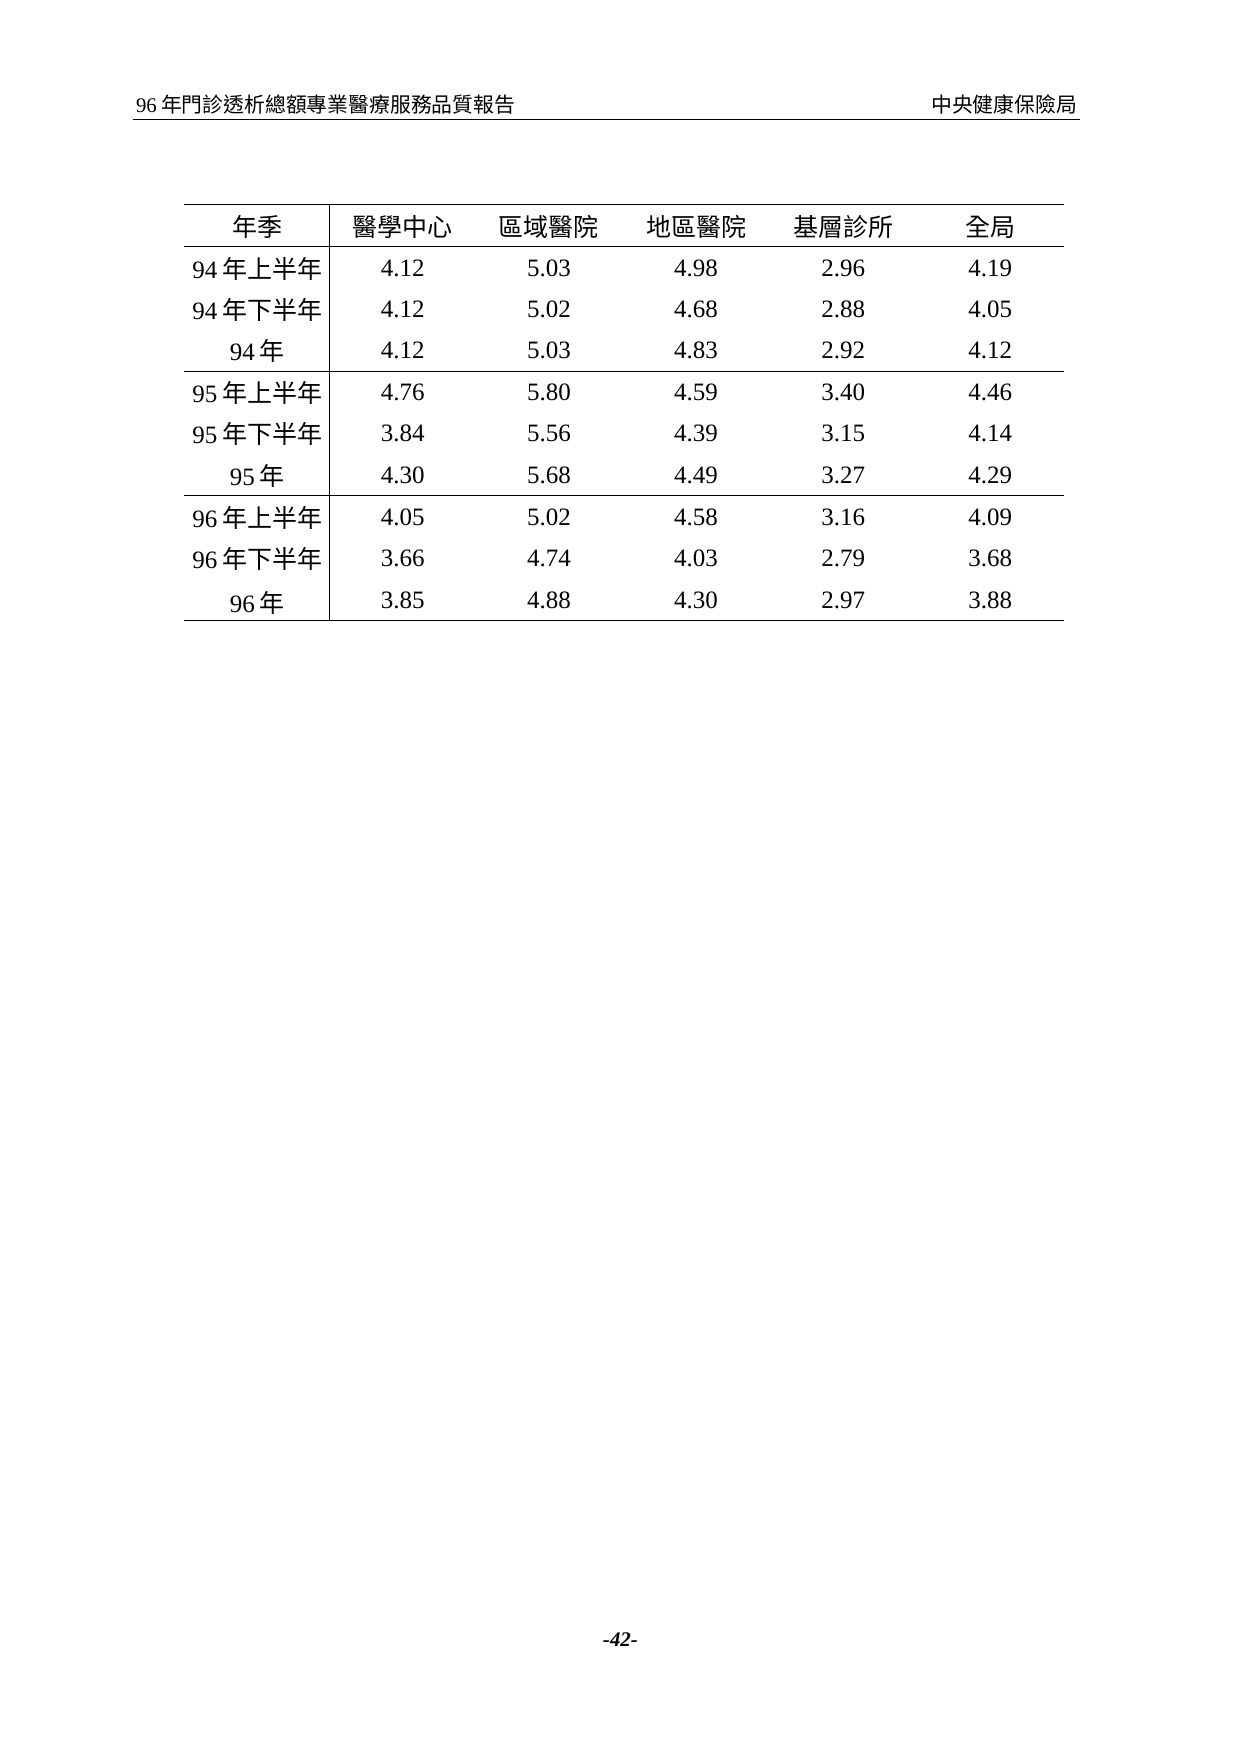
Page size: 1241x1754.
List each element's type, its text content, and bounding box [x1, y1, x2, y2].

table_cell 5.56 [475, 412, 622, 454]
table_cell 4.46 [916, 372, 1063, 412]
table_cell 95年上半年 [184, 372, 329, 412]
table_cell 2.79 [769, 537, 916, 578]
table_cell 3.40 [769, 372, 916, 412]
table_cell 3.27 [769, 454, 916, 495]
table_cell 4.49 [622, 454, 769, 495]
table_cell 3.88 [916, 579, 1063, 620]
table_cell 4.12 [330, 247, 475, 287]
table_cell 4.30 [330, 454, 475, 495]
table_cell 4.88 [475, 579, 622, 620]
table_cell 5.68 [475, 454, 622, 495]
table_cell 96年上半年 [184, 496, 329, 537]
table_cell 5.02 [475, 288, 622, 329]
table_header 地區醫院 [622, 205, 769, 246]
table_cell 4.05 [330, 496, 475, 537]
table_cell 2.96 [769, 247, 916, 287]
table_cell 2.88 [769, 288, 916, 329]
table_cell 4.12 [330, 288, 475, 329]
table_cell 4.12 [330, 329, 475, 371]
table_cell 4.14 [916, 412, 1063, 454]
table_cell 3.15 [769, 412, 916, 454]
table_cell 4.30 [622, 579, 769, 620]
table_cell 4.09 [916, 496, 1063, 537]
table_cell 4.59 [622, 372, 769, 412]
table_header 區域醫院 [475, 205, 622, 246]
table_header 醫學中心 [330, 205, 475, 246]
table_cell 4.03 [622, 537, 769, 578]
table_cell 5.03 [475, 247, 622, 287]
table_cell 3.16 [769, 496, 916, 537]
table_cell 4.58 [622, 496, 769, 537]
table_header 基層診所 [769, 205, 916, 246]
table_cell 4.98 [622, 247, 769, 287]
table_cell 2.97 [769, 579, 916, 620]
table_cell 5.02 [475, 496, 622, 537]
table_cell 4.19 [916, 247, 1063, 287]
table_cell 4.83 [622, 329, 769, 371]
table_cell 4.68 [622, 288, 769, 329]
table_cell 4.39 [622, 412, 769, 454]
table_cell 4.76 [330, 372, 475, 412]
table_cell 3.68 [916, 537, 1063, 578]
table_cell 4.29 [916, 454, 1063, 495]
table_cell 95年 [184, 454, 329, 495]
table_cell 3.84 [330, 412, 475, 454]
table_cell 94年下半年 [184, 288, 329, 329]
table_header 全局 [916, 205, 1063, 246]
table_cell 4.05 [916, 288, 1063, 329]
table_header 年季 [184, 205, 329, 246]
table_cell 94年 [184, 329, 329, 371]
table_cell 3.85 [330, 579, 475, 620]
table_cell 5.03 [475, 329, 622, 371]
table_cell 96年 [184, 579, 329, 620]
table_cell 95年下半年 [184, 412, 329, 454]
table_cell 4.12 [916, 329, 1063, 371]
table_cell 5.80 [475, 372, 622, 412]
table_cell 96年下半年 [184, 537, 329, 578]
table_cell 94年上半年 [184, 247, 329, 287]
table_cell 2.92 [769, 329, 916, 371]
table_cell 3.66 [330, 537, 475, 578]
table_cell 4.74 [475, 537, 622, 578]
